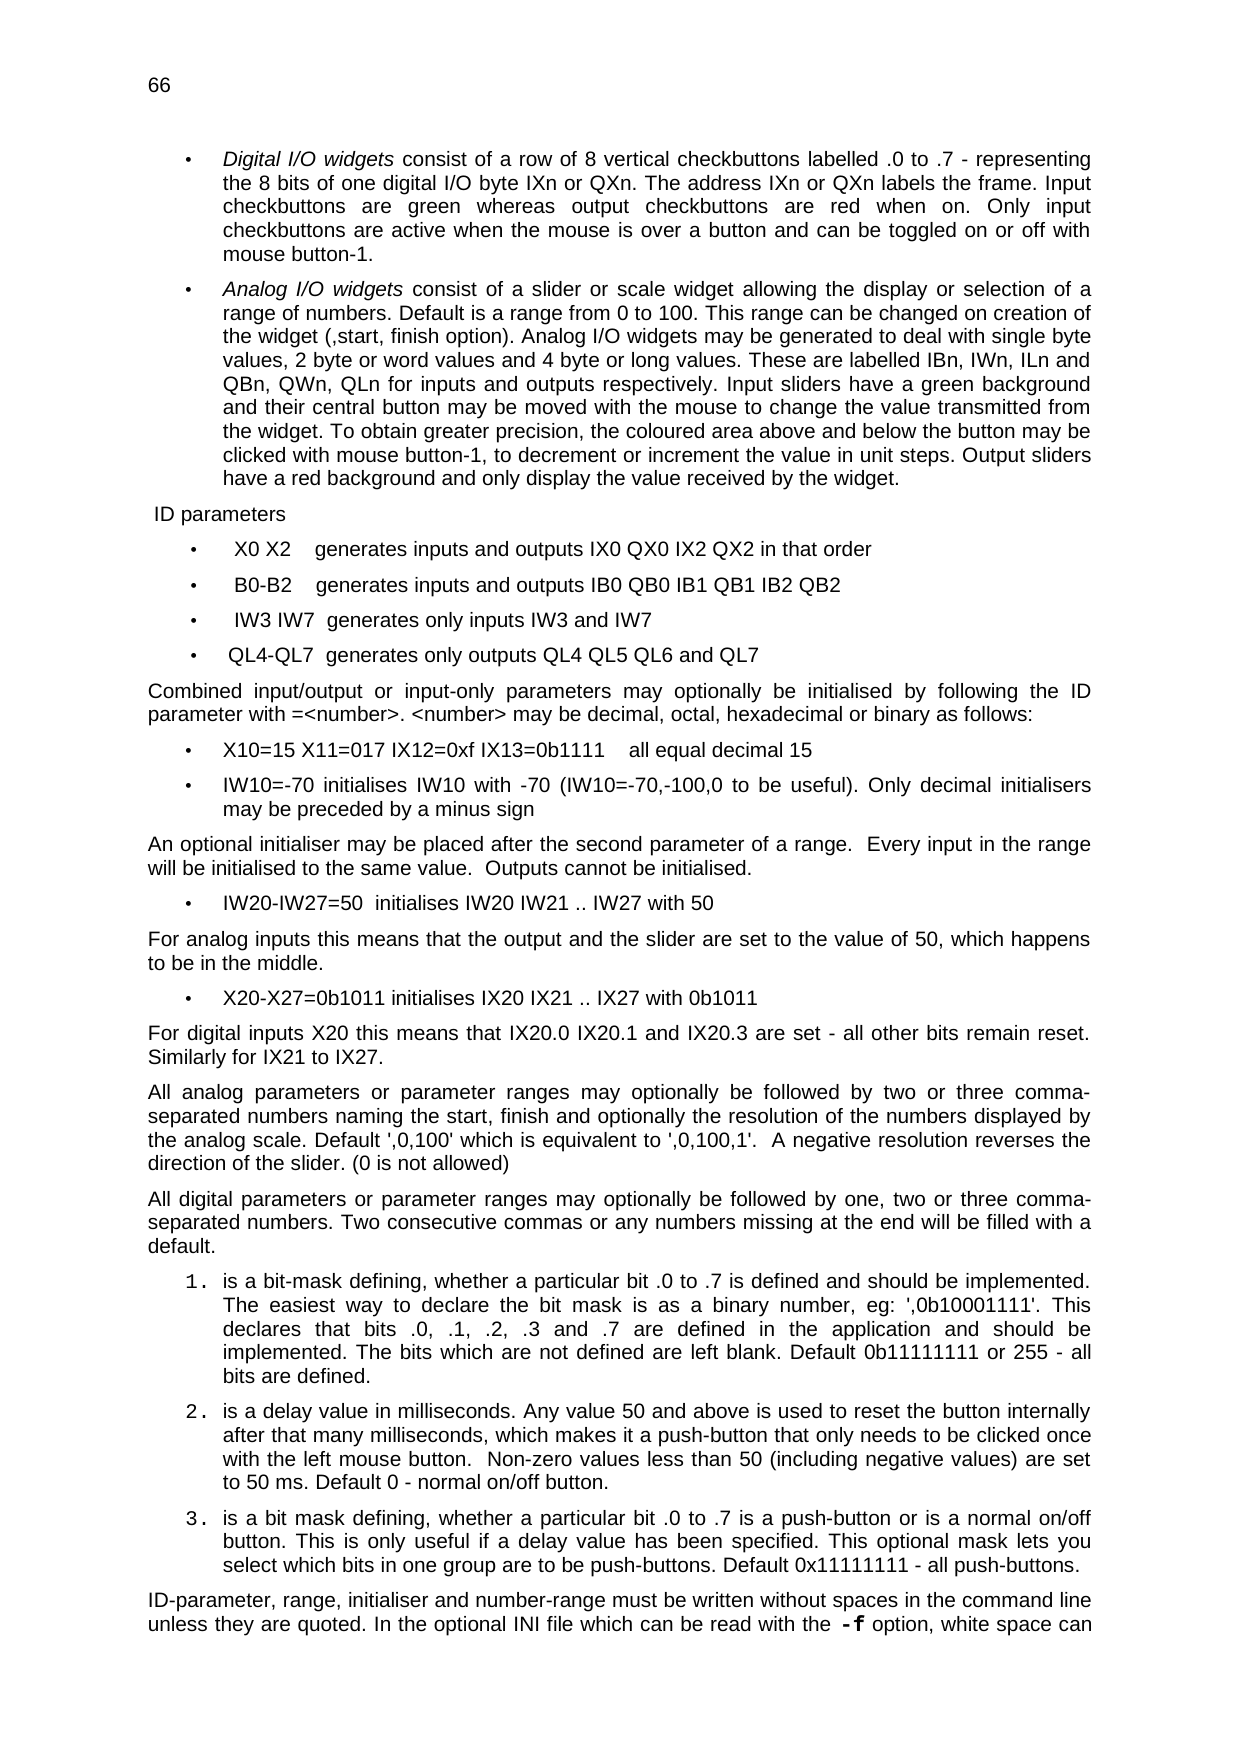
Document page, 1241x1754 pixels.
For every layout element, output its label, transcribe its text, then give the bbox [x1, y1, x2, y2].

text All analog parameters or parameter ranges may optionally be followed by two or three comma-separated numbers naming the start, finish and optionally the resolution of the numbers displayed by the analog scale. Default ',0,100' which is equivalent to ',0,100,1'. A negative resolution reverses the direction of the slider. (0 is not allowed) [148, 1081, 1092, 1176]
text Combined input/output or input-only parameters may optionally be initialised by following the ID parameter with =<number>. <number> may be decimal, octal, hexadecimal or binary as follows: [148, 679, 1092, 727]
text For analog inputs this means that the output and the slider are set to the value of 50, which happens to be in the middle. [148, 927, 1092, 975]
list X20-X27=0b1011 initialises IX20 IX21 .. IX27 with 0b1011 [185, 986, 1092, 1010]
list Digital I/O widgets consist of a row of 8 vertical checkbuttons labelled .0 to .7 - representing the 8 bits of one digital I/O byte IXn or QXn. The address IXn or QXn labels the frame. Input checkbuttons are green whereas output checkbuttons are red when on. Only input checkbuttons are active when the mouse is over a button and can be toggled on or off with mouse button-1. [185, 148, 1092, 266]
text ID parameters [148, 502, 1092, 526]
text All digital parameters or parameter ranges may optionally be followed by one, two or three comma-separated numbers. Two consecutive commas or any numbers missing at the end will be filled with a default. [148, 1187, 1092, 1258]
list Analog I/O widgets consist of a slider or scale widget allowing the display or selection of a range of numbers. Default is a range from 0 to 100. This range can be changed on creation of the widget (,start, finish option). Analog I/O widgets may be generated to deal with single byte values, 2 byte or word values and 4 byte or long values. These are labelled IBn, IWn, ILn and QBn, QWn, QLn for inputs and outputs respectively. Input sliders have a green background and their central button may be moved with the mouse to change the value transmitted from the widget. To obtain greater precision, the coloured area above and below the button may be clicked with mouse button-1, to decrement or increment the value in unit steps. Output sliders have a red background and only display the value received by the widget. [185, 278, 1092, 491]
text ID-parameter, range, initialiser and number-range must be written without spaces in the command line unless they are quoted. In the optional INI file which can be read with the -f option, white space can [148, 1589, 1092, 1636]
list IW20-IW27=50 initialises IW20 IW21 .. IW27 with 50 [185, 892, 1092, 916]
text For digital inputs X20 this means that IX20.0 IX20.1 and IX20.3 are set - all other bits remain reset. Similarly for IX21 to IX27. [148, 1022, 1092, 1069]
list X10=15 X11=017 IX12=0xf IX13=0b1111 all equal decimal 15 [185, 738, 1092, 762]
list QL4-QL7 generates only outputs QL4 QL5 QL6 and QL7 [190, 644, 1092, 668]
list is a bit mask defining, whether a particular bit .0 to .7 is a push-button or is a normal on/off button. This is only useful if a delay value has been specified. This optional mask lets you select which bits in one group are to be push-buttons. Default 0x11111111 - all push-buttons. [185, 1506, 1092, 1577]
list B0-B2 generates inputs and outputs IB0 QB0 IB1 QB1 IB2 QB2 [190, 573, 1092, 597]
list is a delay value in milliseconds. Any value 50 and above is used to reset the button internally after that many milliseconds, which makes it a push-button that only needs to be clicked once with the left mouse button. Non-zero values less than 50 (including negative values) are set to 50 ms. Default 0 - normal on/off button. [185, 1400, 1092, 1494]
list is a bit-mask defining, whether a particular bit .0 to .7 is defined and should be implemented. The easiest way to declare the bit mask is as a binary number, eg: ',0b10001111'. This declares that bits .0, .1, .2, .3 and .7 are defined in the application and should be implemented. The bits which are not defined are left blank. Default 0b11111111 or 255 - all bits are defined. [185, 1270, 1092, 1388]
list IW10=-70 initialises IW10 with -70 (IW10=-70,-100,0 to be useful). Only decimal initialisers may be preceded by a minus sign [185, 774, 1092, 821]
list IW3 IW7 generates only inputs IW3 and IW7 [190, 608, 1092, 632]
text An optional initialiser may be placed after the second parameter of a range. Every input in the range will be initialised to the same value. Outputs cannot be initialised. [148, 833, 1092, 880]
list X0 X2 generates inputs and outputs IX0 QX0 IX2 QX2 in that order [190, 538, 1092, 561]
